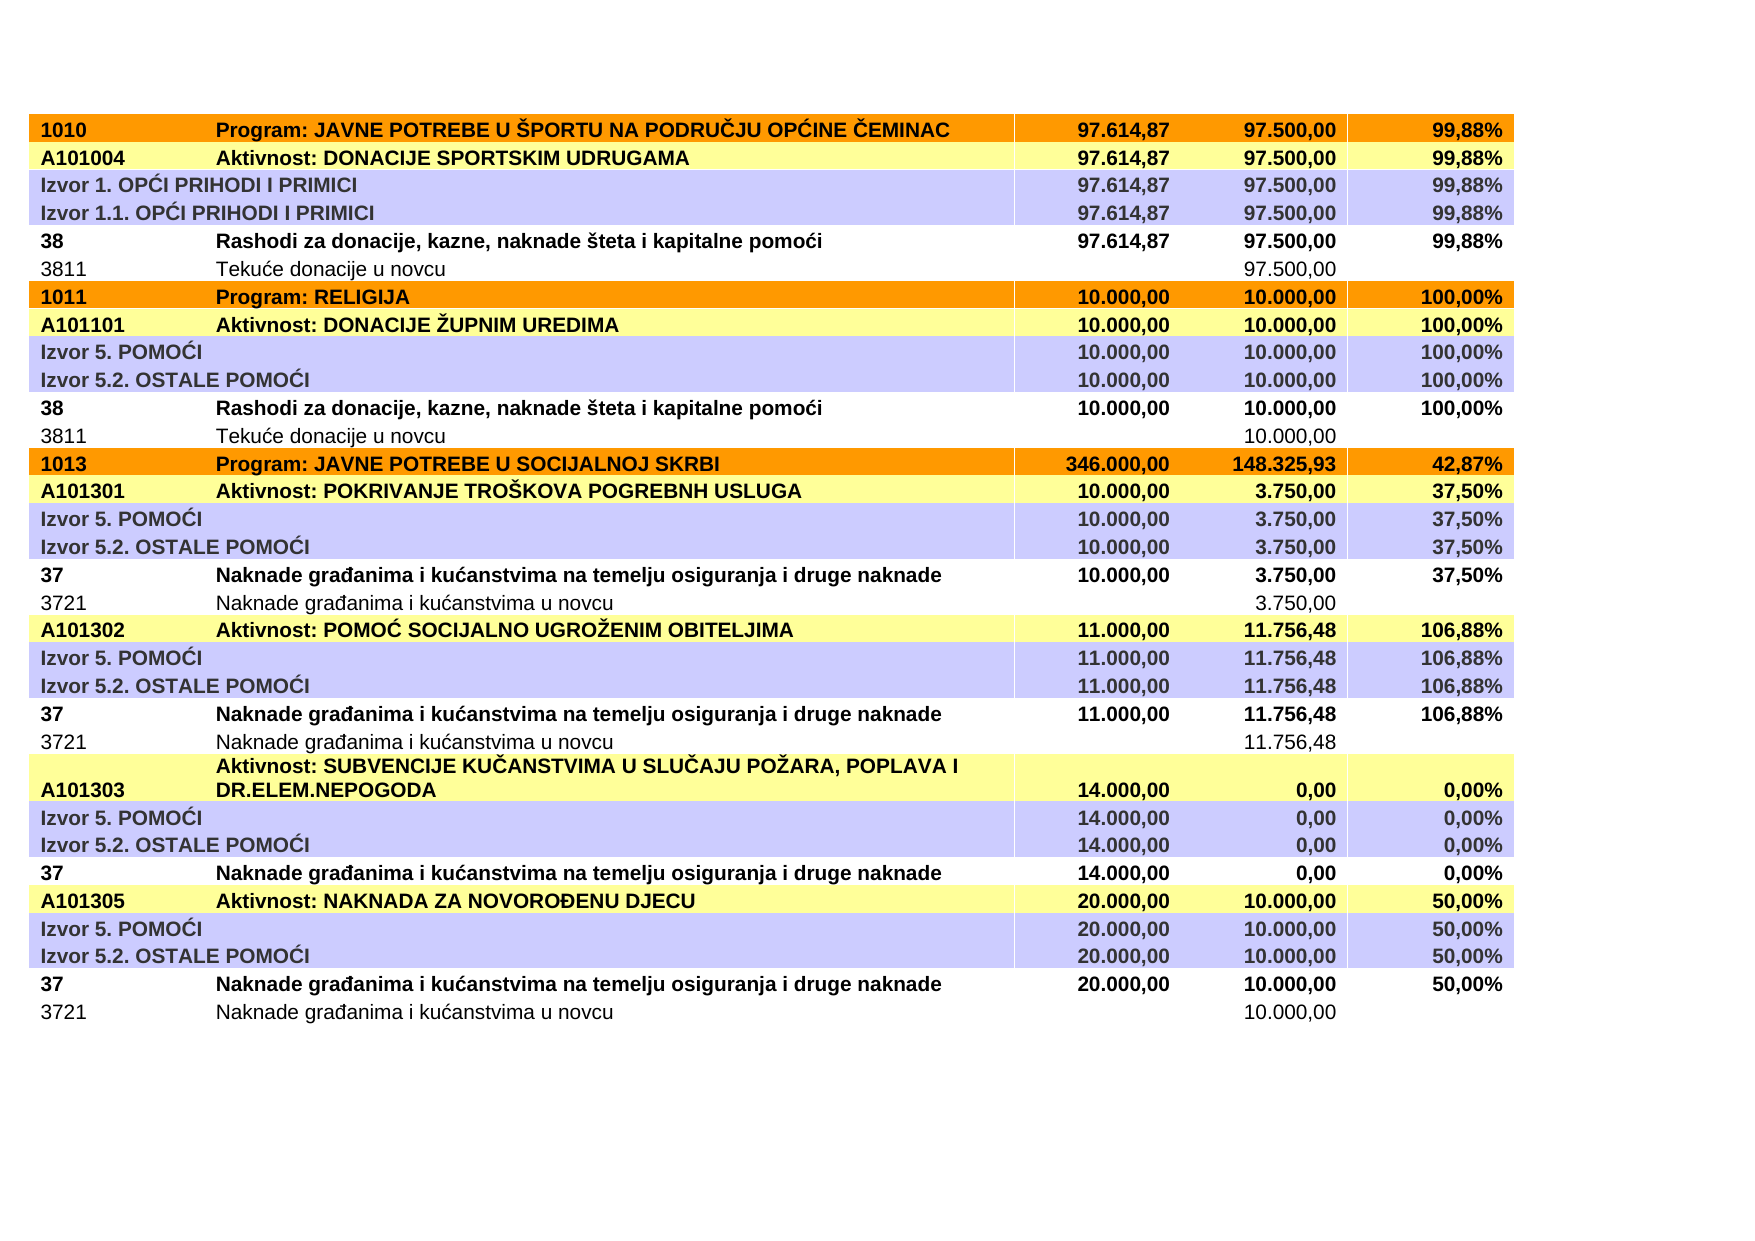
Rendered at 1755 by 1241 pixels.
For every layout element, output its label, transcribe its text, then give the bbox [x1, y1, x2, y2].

table_cell 3811 [29, 253, 204, 281]
table_cell Izvor 5. POMOĆI [29, 336, 1014, 364]
table_cell 10.000,00 [1181, 364, 1347, 392]
table_cell A101004 [29, 142, 204, 169]
table_cell 10.000,00 [1015, 475, 1181, 503]
table_cell 0,00 [1181, 829, 1347, 857]
table_cell 10.000,00 [1181, 336, 1347, 364]
table_cell A101303 [29, 754, 204, 801]
table_cell 10.000,00 [1181, 968, 1347, 996]
table_cell 3721 [29, 587, 204, 614]
table_cell 10.000,00 [1181, 309, 1347, 336]
table_cell 10.000,00 [1181, 392, 1347, 420]
table_header 1010 [29, 114, 204, 142]
table_header 99,88% [1348, 114, 1514, 142]
table_cell 37,50% [1348, 531, 1514, 559]
table_cell 100,00% [1348, 336, 1514, 364]
table_cell 100,00% [1348, 309, 1514, 336]
table_cell [1348, 253, 1514, 281]
table_cell 0,00% [1348, 754, 1514, 801]
table_cell Rashodi za donacije, kazne, naknade šteta i kapitalne pomoći [204, 225, 1014, 253]
table_cell [1015, 253, 1181, 281]
table_cell 97.614,87 [1015, 142, 1181, 169]
table_cell 106,88% [1348, 698, 1514, 726]
table_cell 14.000,00 [1015, 754, 1181, 801]
table_cell 11.000,00 [1015, 642, 1181, 670]
table_cell 11.756,48 [1181, 670, 1347, 698]
table_cell 97.614,87 [1015, 170, 1181, 197]
table_cell 14.000,00 [1015, 829, 1181, 857]
table_cell 37 [29, 698, 204, 726]
table_cell Aktivnost: POMOĆ SOCIJALNO UGROŽENIM OBITELJIMA [204, 615, 1014, 642]
table_cell 3721 [29, 726, 204, 753]
table_cell Izvor 5. POMOĆI [29, 913, 1014, 941]
table_cell Aktivnost: POKRIVANJE TROŠKOVA POGREBNH USLUGA [204, 475, 1014, 503]
table_cell 10.000,00 [1015, 309, 1181, 336]
table_header 97.500,00 [1181, 114, 1347, 142]
table_cell 38 [29, 225, 204, 253]
table_cell 99,88% [1348, 197, 1514, 225]
table_cell [1348, 420, 1514, 448]
table_cell 346.000,00 [1015, 448, 1181, 475]
table_cell Program: JAVNE POTREBE U SOCIJALNOJ SKRBI [204, 448, 1014, 475]
table_cell 37,50% [1348, 503, 1514, 531]
table_cell 10.000,00 [1181, 420, 1347, 448]
table_cell Rashodi za donacije, kazne, naknade šteta i kapitalne pomoći [204, 392, 1014, 420]
table_cell 97.500,00 [1181, 170, 1347, 197]
table_cell Izvor 5.2. OSTALE POMOĆI [29, 941, 1014, 968]
table_cell 0,00% [1348, 829, 1514, 857]
table_cell 37,50% [1348, 559, 1514, 587]
table_cell 148.325,93 [1181, 448, 1347, 475]
table_cell 10.000,00 [1181, 885, 1347, 913]
table_cell Aktivnost: DONACIJE SPORTSKIM UDRUGAMA [204, 142, 1014, 169]
table_cell 37 [29, 857, 204, 885]
table_cell A101302 [29, 615, 204, 642]
table_cell 11.000,00 [1015, 698, 1181, 726]
table_cell Izvor 5.2. OSTALE POMOĆI [29, 829, 1014, 857]
table_cell 0,00 [1181, 857, 1347, 885]
table_cell Aktivnost: DONACIJE ŽUPNIM UREDIMA [204, 309, 1014, 336]
table_cell 50,00% [1348, 968, 1514, 996]
table_cell Izvor 5.2. OSTALE POMOĆI [29, 364, 1014, 392]
table_cell Naknade građanima i kućanstvima u novcu [204, 726, 1014, 753]
table_cell 0,00% [1348, 857, 1514, 885]
table_cell 10.000,00 [1181, 941, 1347, 968]
table_header Program: JAVNE POTREBE U ŠPORTU NA PODRUČJU OPĆINE ČEMINAC [204, 114, 1014, 142]
table_cell 10.000,00 [1181, 913, 1347, 941]
table_cell 97.614,87 [1015, 197, 1181, 225]
table_cell 3721 [29, 996, 204, 1024]
table_cell 106,88% [1348, 670, 1514, 698]
table_cell Izvor 5. POMOĆI [29, 642, 1014, 670]
table_cell 106,88% [1348, 615, 1514, 642]
table_cell [1015, 587, 1181, 614]
table_cell [1015, 726, 1181, 753]
table_cell 10.000,00 [1015, 531, 1181, 559]
table_cell 42,87% [1348, 448, 1514, 475]
table_cell 11.756,48 [1181, 698, 1347, 726]
table_cell 3.750,00 [1181, 475, 1347, 503]
table_cell 10.000,00 [1015, 559, 1181, 587]
table_cell 10.000,00 [1015, 281, 1181, 308]
table_cell [1015, 996, 1181, 1024]
table_cell Izvor 5. POMOĆI [29, 801, 1014, 829]
table_cell 3.750,00 [1181, 531, 1347, 559]
table_cell A101305 [29, 885, 204, 913]
table_cell 106,88% [1348, 642, 1514, 670]
table_cell 100,00% [1348, 364, 1514, 392]
table_cell 11.756,48 [1181, 615, 1347, 642]
table_cell 10.000,00 [1015, 336, 1181, 364]
table_cell Izvor 5.2. OSTALE POMOĆI [29, 531, 1014, 559]
table_header 97.614,87 [1015, 114, 1181, 142]
table_cell 100,00% [1348, 392, 1514, 420]
table_cell 10.000,00 [1181, 281, 1347, 308]
table_cell 0,00% [1348, 801, 1514, 829]
table_cell 37,50% [1348, 475, 1514, 503]
table_cell 11.000,00 [1015, 615, 1181, 642]
table_cell Naknade građanima i kućanstvima na temelju osiguranja i druge naknade [204, 559, 1014, 587]
table_cell Naknade građanima i kućanstvima u novcu [204, 587, 1014, 614]
table_cell 97.500,00 [1181, 142, 1347, 169]
table_cell 99,88% [1348, 225, 1514, 253]
table_cell 50,00% [1348, 941, 1514, 968]
table_cell 0,00 [1181, 754, 1347, 801]
table_cell A101101 [29, 309, 204, 336]
table_cell 14.000,00 [1015, 857, 1181, 885]
table_cell 14.000,00 [1015, 801, 1181, 829]
table_cell 1011 [29, 281, 204, 308]
table_cell Tekuće donacije u novcu [204, 253, 1014, 281]
table_cell 3.750,00 [1181, 587, 1347, 614]
table_cell 11.756,48 [1181, 642, 1347, 670]
table_cell [1015, 420, 1181, 448]
table_cell 99,88% [1348, 170, 1514, 197]
table_cell Aktivnost: SUBVENCIJE KUČANSTVIMA U SLUČAJU POŽARA, POPLAVA I DR.ELEM.NEPOGODA [204, 754, 1014, 801]
table_cell 99,88% [1348, 142, 1514, 169]
table_cell 3.750,00 [1181, 559, 1347, 587]
table_cell 50,00% [1348, 885, 1514, 913]
table_cell 10.000,00 [1181, 996, 1347, 1024]
table_cell 20.000,00 [1015, 913, 1181, 941]
table_cell 3.750,00 [1181, 503, 1347, 531]
table_cell 10.000,00 [1015, 503, 1181, 531]
table_cell Izvor 1. OPĆI PRIHODI I PRIMICI [29, 170, 1014, 197]
table_cell [1348, 726, 1514, 753]
table_cell 20.000,00 [1015, 941, 1181, 968]
table_cell 11.000,00 [1015, 670, 1181, 698]
table_cell 100,00% [1348, 281, 1514, 308]
table_cell Naknade građanima i kućanstvima na temelju osiguranja i druge naknade [204, 857, 1014, 885]
table_cell Program: RELIGIJA [204, 281, 1014, 308]
table_cell Izvor 1.1. OPĆI PRIHODI I PRIMICI [29, 197, 1014, 225]
table_cell 10.000,00 [1015, 392, 1181, 420]
table_cell 1013 [29, 448, 204, 475]
table_cell 37 [29, 968, 204, 996]
table_cell A101301 [29, 475, 204, 503]
table_cell 37 [29, 559, 204, 587]
table_cell [1348, 996, 1514, 1024]
table_cell 97.500,00 [1181, 253, 1347, 281]
table_cell [1348, 587, 1514, 614]
table_cell 20.000,00 [1015, 968, 1181, 996]
table_cell Aktivnost: NAKNADA ZA NOVOROĐENU DJECU [204, 885, 1014, 913]
table_cell 38 [29, 392, 204, 420]
table_cell 97.500,00 [1181, 197, 1347, 225]
table_cell Izvor 5. POMOĆI [29, 503, 1014, 531]
table_cell 20.000,00 [1015, 885, 1181, 913]
table_cell 10.000,00 [1015, 364, 1181, 392]
table_cell Naknade građanima i kućanstvima na temelju osiguranja i druge naknade [204, 698, 1014, 726]
table_cell 0,00 [1181, 801, 1347, 829]
table_cell 50,00% [1348, 913, 1514, 941]
table_cell Tekuće donacije u novcu [204, 420, 1014, 448]
table_cell 11.756,48 [1181, 726, 1347, 753]
table_cell 97.500,00 [1181, 225, 1347, 253]
table_cell Naknade građanima i kućanstvima na temelju osiguranja i druge naknade [204, 968, 1014, 996]
table_cell 97.614,87 [1015, 225, 1181, 253]
table_cell Naknade građanima i kućanstvima u novcu [204, 996, 1014, 1024]
table_cell Izvor 5.2. OSTALE POMOĆI [29, 670, 1014, 698]
table_cell 3811 [29, 420, 204, 448]
